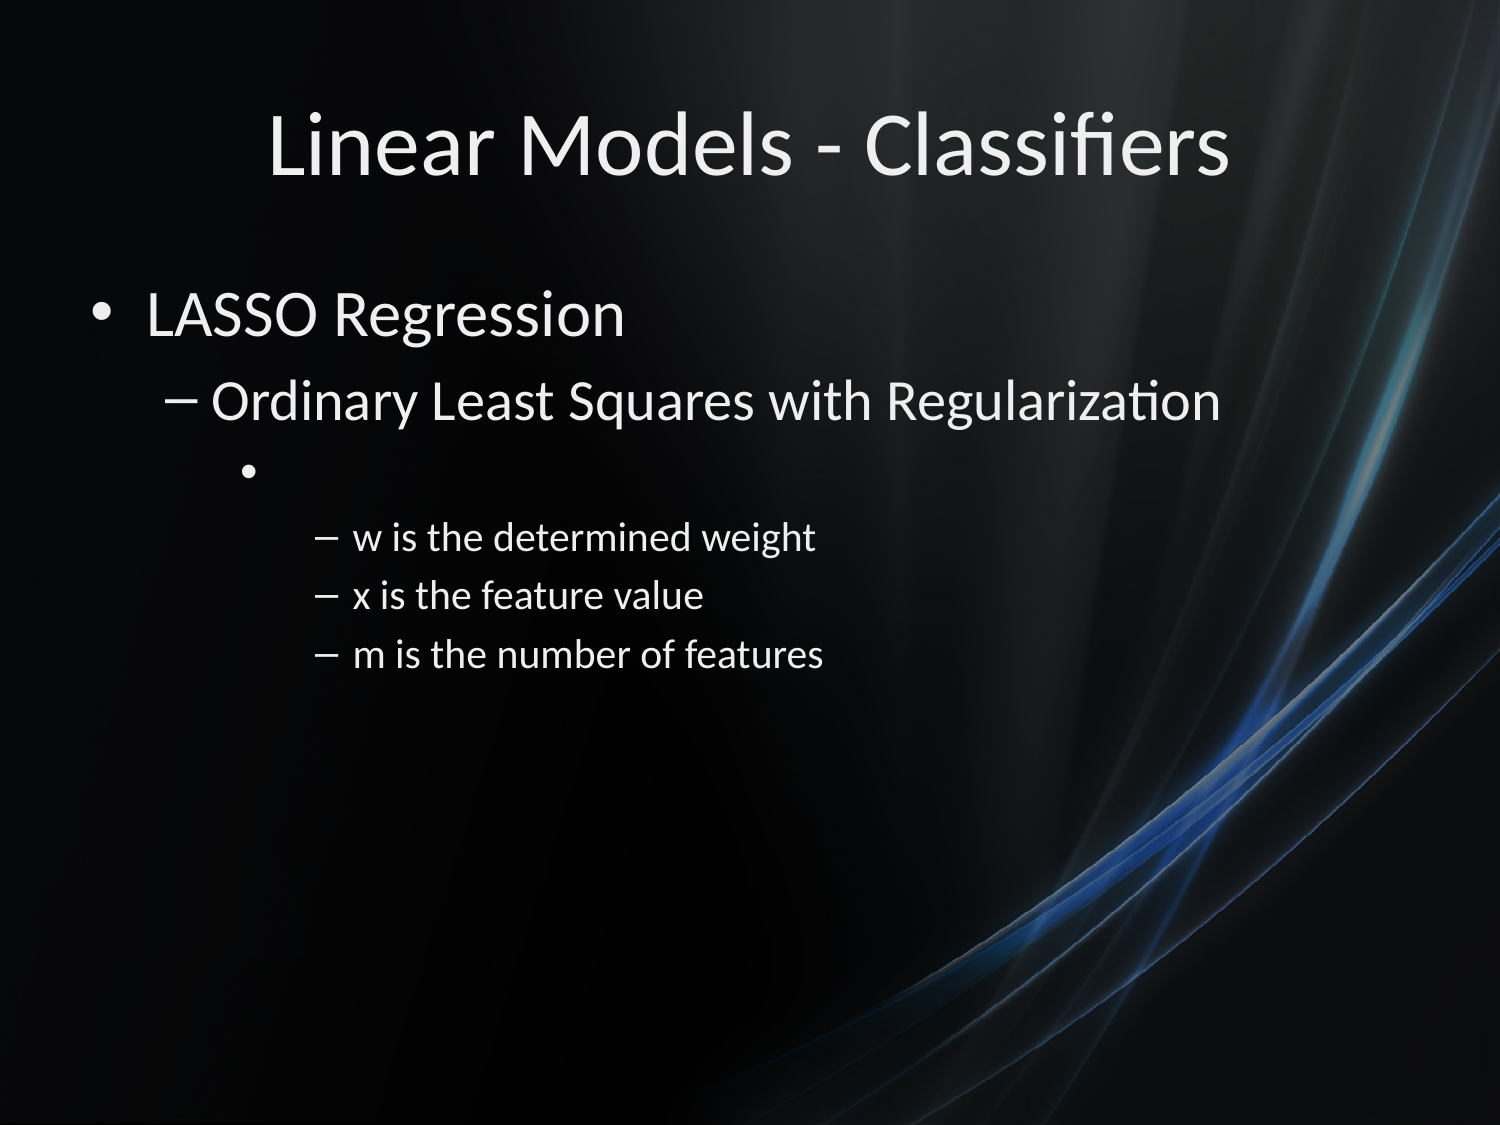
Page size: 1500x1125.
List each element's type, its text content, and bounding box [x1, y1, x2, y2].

picture [0, 0, 1500, 1125]
title Linear Models - Classifiers [75, 45, 1425, 233]
list LASSO Regression Ordinary Least Squares with Regularization w is the determined weight x is the feature value m is the number of features [75, 262, 1425, 1005]
